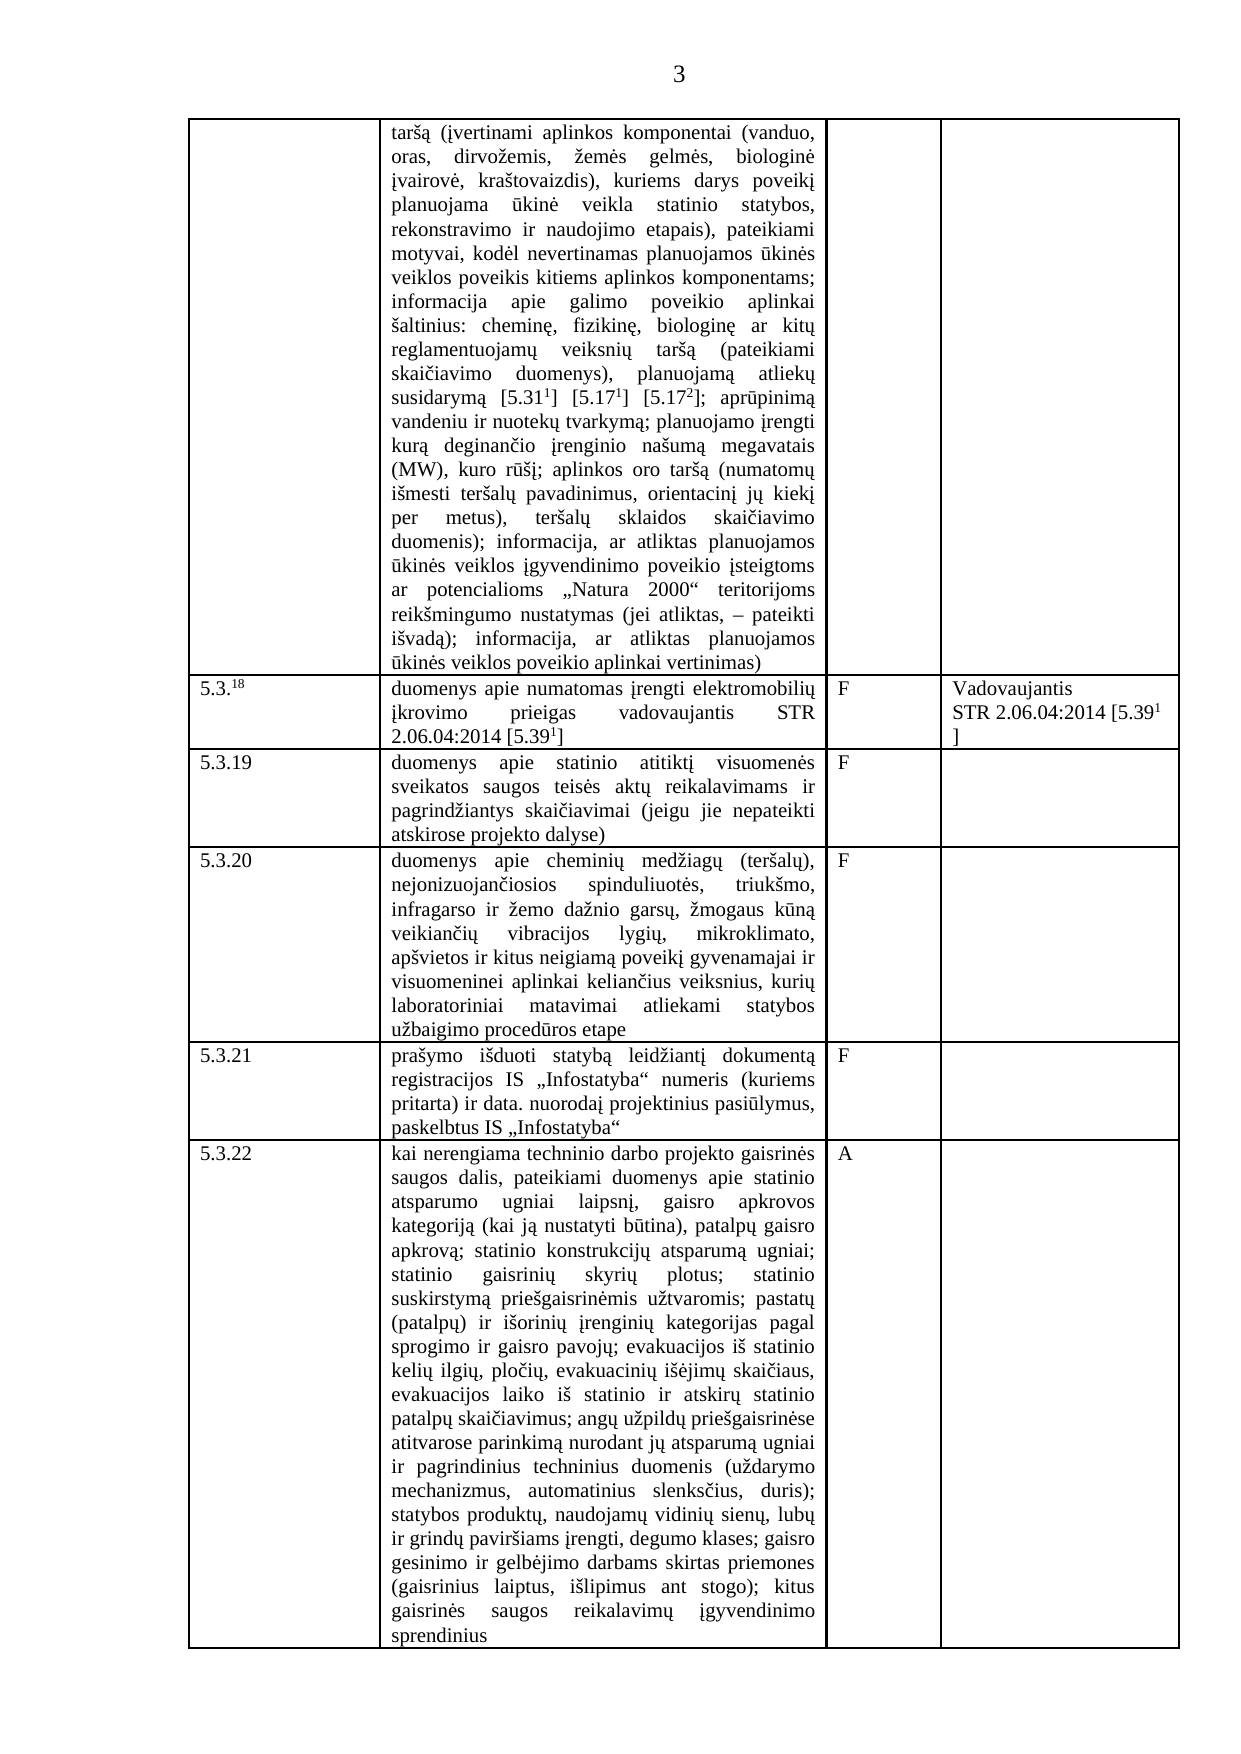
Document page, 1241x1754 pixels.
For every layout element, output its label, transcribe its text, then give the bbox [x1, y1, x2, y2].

table_cell duomenys apie numatomas įrengti elektromobilių įkrovimo prieigas vadovaujantis STR 2.06.04:2014 [5.391] [381, 676, 825, 748]
table_cell 5.3.22 [190, 1141, 379, 1647]
table_cell Vadovaujantis STR 2.06.04:2014 [5.391] [942, 676, 1178, 748]
table_cell F [828, 848, 940, 1041]
table_cell [942, 1141, 1178, 1647]
table_cell A [828, 1141, 940, 1647]
table_cell F [828, 750, 940, 846]
table_cell 5.3.18 [190, 676, 379, 748]
table_cell 5.3.19 [190, 750, 379, 846]
table_cell [942, 848, 1178, 1041]
table_cell 5.3.20 [190, 848, 379, 1041]
table_cell [190, 120, 379, 674]
table_cell duomenys apie cheminių medžiagų (teršalų), nejonizuojančiosios spinduliuotės, triukšmo, infragarso ir žemo dažnio garsų, žmogaus kūną veikiančių vibracijos lygių, mikroklimato, apšvietos ir kitus neigiamą poveikį gyvenamajai ir visuomeninei aplinkai keliančius veiksnius, kurių laboratoriniai matavimai atliekami statybos užbaigimo procedūros etape [381, 848, 825, 1041]
table_cell [942, 750, 1178, 846]
table_cell [942, 120, 1178, 674]
table_cell duomenys apie statinio atitiktį visuomenės sveikatos saugos teisės aktų reikalavimams ir pagrindžiantys skaičiavimai (jeigu jie nepateikti atskirose projekto dalyse) [381, 750, 825, 846]
table_cell prašymo išduoti statybą leidžiantį dokumentą registracijos IS „Infostatyba“ numeris (kuriems pritarta) ir data. nuorodaį projektinius pasiūlymus, paskelbtus IS „Infostatyba“ [381, 1043, 825, 1139]
table_cell 5.3.21 [190, 1043, 379, 1139]
table_cell kai nerengiama techninio darbo projekto gaisrinės saugos dalis, pateikiami duomenys apie statinio atsparumo ugniai laipsnį, gaisro apkrovos kategoriją (kai ją nustatyti būtina), patalpų gaisro apkrovą; statinio konstrukcijų atsparumą ugniai; statinio gaisrinių skyrių plotus; statinio suskirstymą priešgaisrinėmis užtvaromis; pastatų (patalpų) ir išorinių įrenginių kategorijas pagal sprogimo ir gaisro pavojų; evakuacijos iš statinio kelių ilgių, pločių, evakuacinių išėjimų skaičiaus, evakuacijos laiko iš statinio ir atskirų statinio patalpų skaičiavimus; angų užpildų priešgaisrinėse atitvarose parinkimą nurodant jų atsparumą ugniai ir pagrindinius techninius duomenis (uždarymo mechanizmus, automatinius slenksčius, duris); statybos produktų, naudojamų vidinių sienų, lubų ir grindų paviršiams įrengti, degumo klases; gaisro gesinimo ir gelbėjimo darbams skirtas priemones (gaisrinius laiptus, išlipimus ant stogo); kitus gaisrinės saugos reikalavimų įgyvendinimo sprendinius [381, 1141, 825, 1647]
table_cell [828, 120, 940, 674]
table_cell [942, 1043, 1178, 1139]
table_cell F [828, 676, 940, 748]
table_cell taršą (įvertinami aplinkos komponentai (vanduo, oras, dirvožemis, žemės gelmės, biologinė įvairovė, kraštovaizdis), kuriems darys poveikį planuojama ūkinė veikla statinio statybos, rekonstravimo ir naudojimo etapais), pateikiami motyvai, kodėl nevertinamas planuojamos ūkinės veiklos poveikis kitiems aplinkos komponentams; informacija apie galimo poveikio aplinkai šaltinius: cheminę, fizikinę, biologinę ar kitų reglamentuojamų veiksnių taršą (pateikiami skaičiavimo duomenys), planuojamą atliekų susidarymą [5.311] [5.171] [5.172]; aprūpinimą vandeniu ir nuotekų tvarkymą; planuojamo įrengti kurą deginančio įrenginio našumą megavatais (MW), kuro rūšį; aplinkos oro taršą (numatomų išmesti teršalų pavadinimus, orientacinį jų kiekį per metus), teršalų sklaidos skaičiavimo duomenis); informacija, ar atliktas planuojamos ūkinės veiklos įgyvendinimo poveikio įsteigtoms ar potencialioms „Natura 2000“ teritorijoms reikšmingumo nustatymas (jei atliktas, – pateikti išvadą); informacija, ar atliktas planuojamos ūkinės veiklos poveikio aplinkai vertinimas) [381, 120, 825, 674]
table_cell F [828, 1043, 940, 1139]
